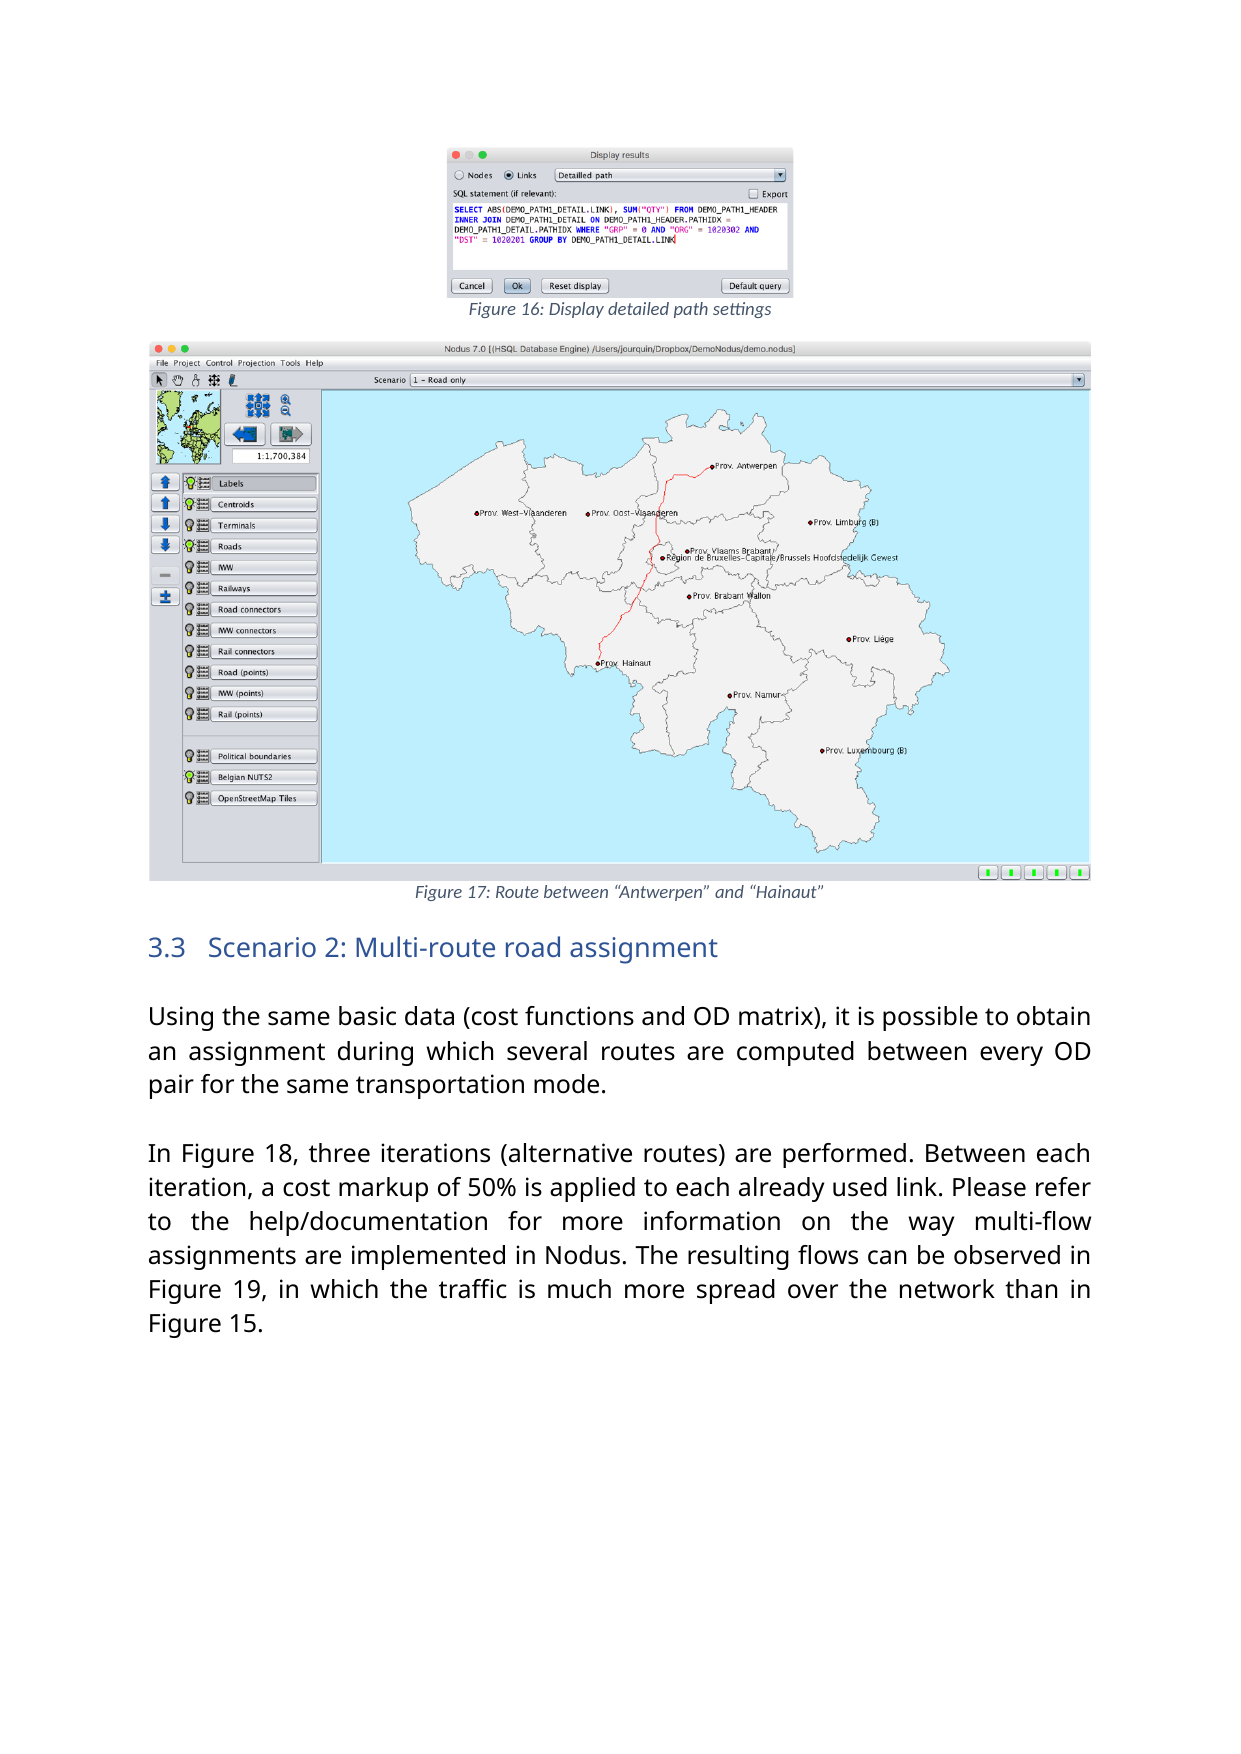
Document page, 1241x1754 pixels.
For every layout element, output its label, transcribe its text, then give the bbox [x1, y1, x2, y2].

text Figure 16: Display detailed path settings [148, 298, 1093, 321]
picture [149, 341, 1091, 881]
picture [446, 147, 794, 298]
subtitle Scenario 2: Multi-route road assignment [148, 928, 1093, 965]
text Figure 17: Route between “Antwerpen” and “Hainaut” [148, 880, 1093, 903]
text Using the same basic data (cost functions and OD matrix), it is possible to obtain an assignment during which several routes are computed between every OD pair for the same transportation mode. [148, 999, 1093, 1101]
text In Figure 18, three iterations (alternative routes) are performed. Between each iteration, a cost markup of 50% is applied to each already used link. Please refer to the help/documentation for more information on the way multi-flow assignments are implemented in Nodus. The resulting flows can be observed in Figure 19, in which the traffic is much more spread over the network than in Figure 15. [148, 1135, 1093, 1340]
